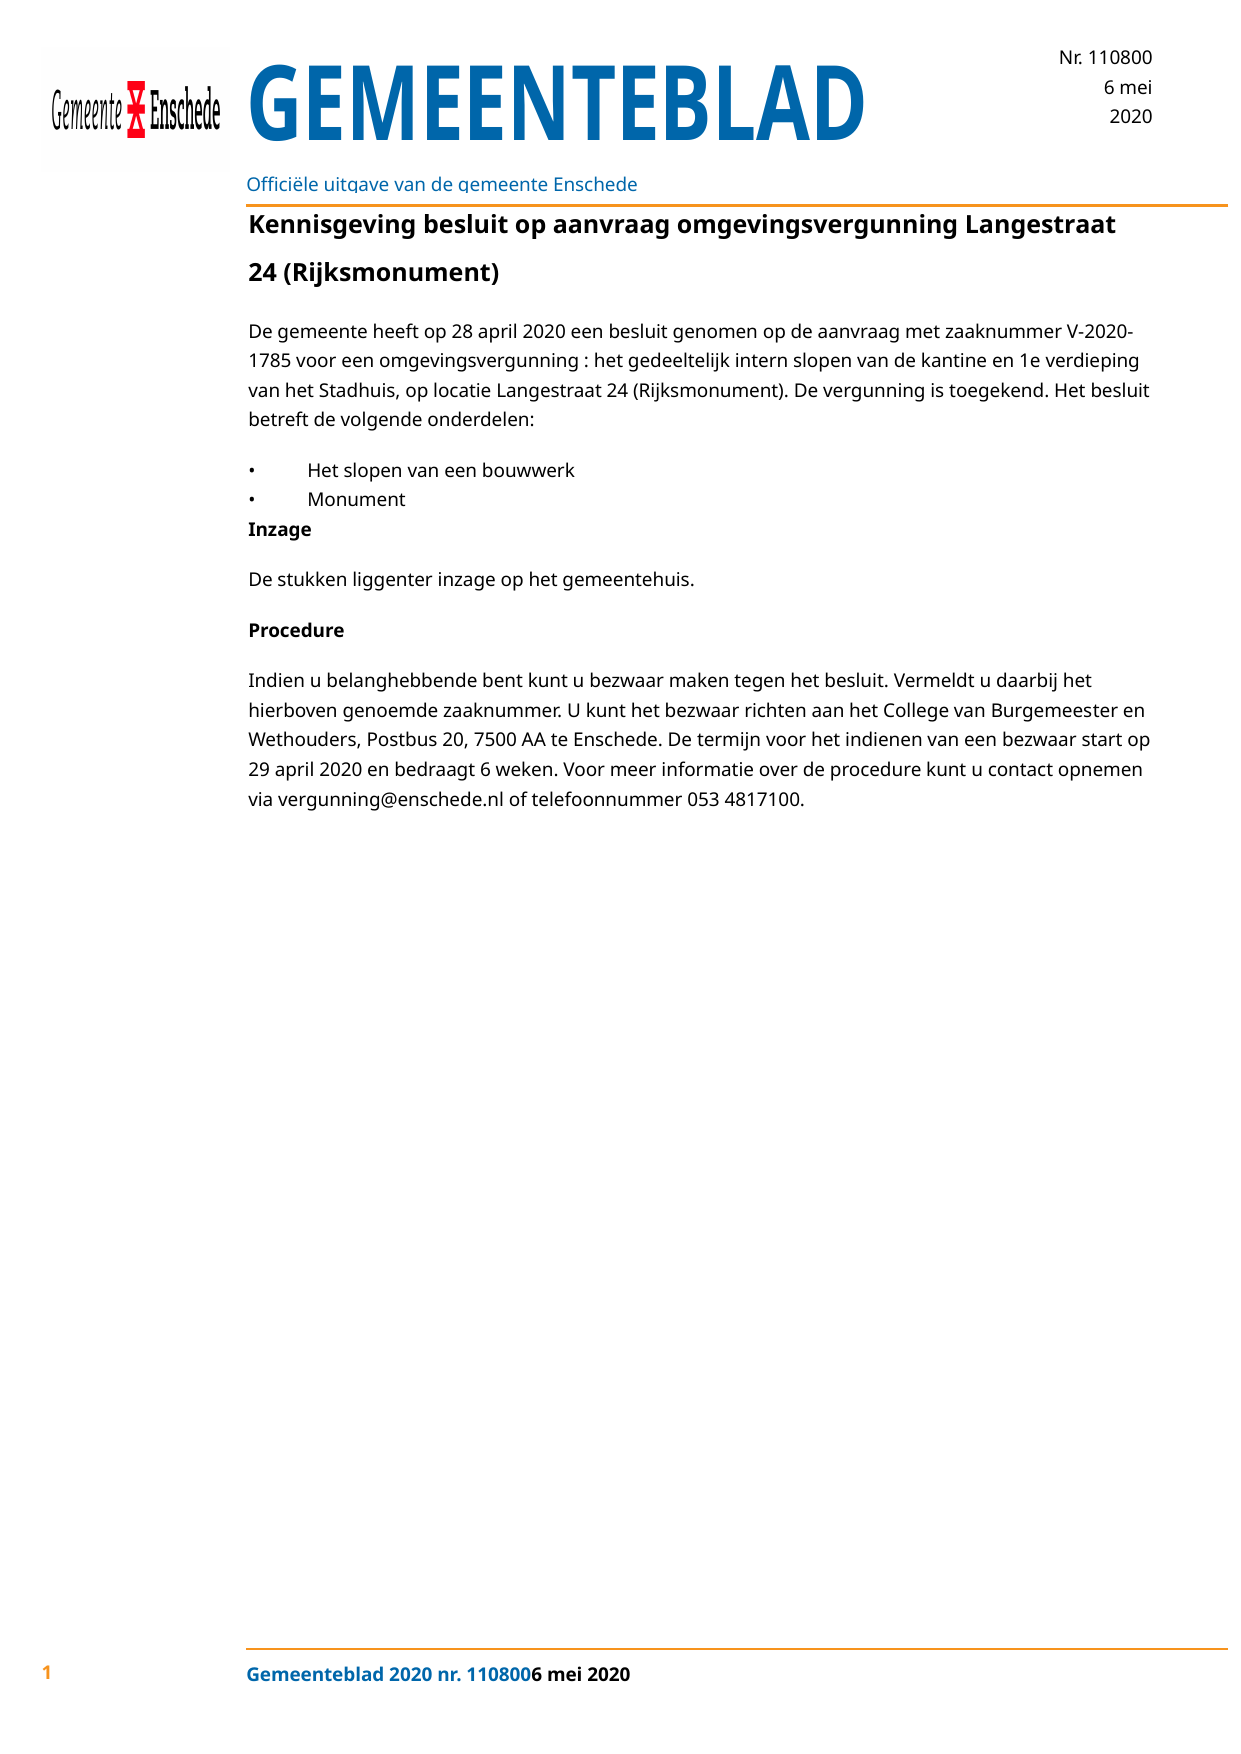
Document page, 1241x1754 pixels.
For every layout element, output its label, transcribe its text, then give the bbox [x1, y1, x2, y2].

text De stukken liggenter inzage op het gemeentehuis. [248, 567, 1152, 592]
text Inzage [248, 516, 1152, 542]
text De gemeente heeft op 28 april 2020 een besluit genomen op de aanvraag met zaaknummer V-2020-1785 voor een omgevingsvergunning : het gedeeltelijk intern slopen van de kantine en 1e verdieping van het Stadhuis, op locatie Langestraat 24 (Rijksmonument). De vergunning is toegekend. Het besluit betreft de volgende onderdelen: [248, 318, 1152, 432]
list Het slopen van een bouwwerk [248, 457, 1152, 483]
picture [41, 47, 231, 172]
text Kennisgeving besluit op aanvraag omgevingsvergunning Langestraat 24 (Rijksmonument) [248, 207, 1152, 288]
text Indien u belanghebbende bent kunt u bezwaar maken tegen het besluit. Vermeldt u daarbij het hierboven genoemde zaaknummer. U kunt het bezwaar richten aan het College van Burgemees­ter en Wethouders, Postbus 20, 7500 AA te Enschede. De termijn voor het indienen van een bezwaar start op 29 april 2020 en bedraagt 6 weken. Voor meer informatie over de procedure kunt u contact opnemen via vergunning@enschede.nl of telefoonnummer 053 4817100. [248, 667, 1152, 812]
text Procedure [248, 617, 1152, 643]
list Monument [248, 487, 1152, 512]
